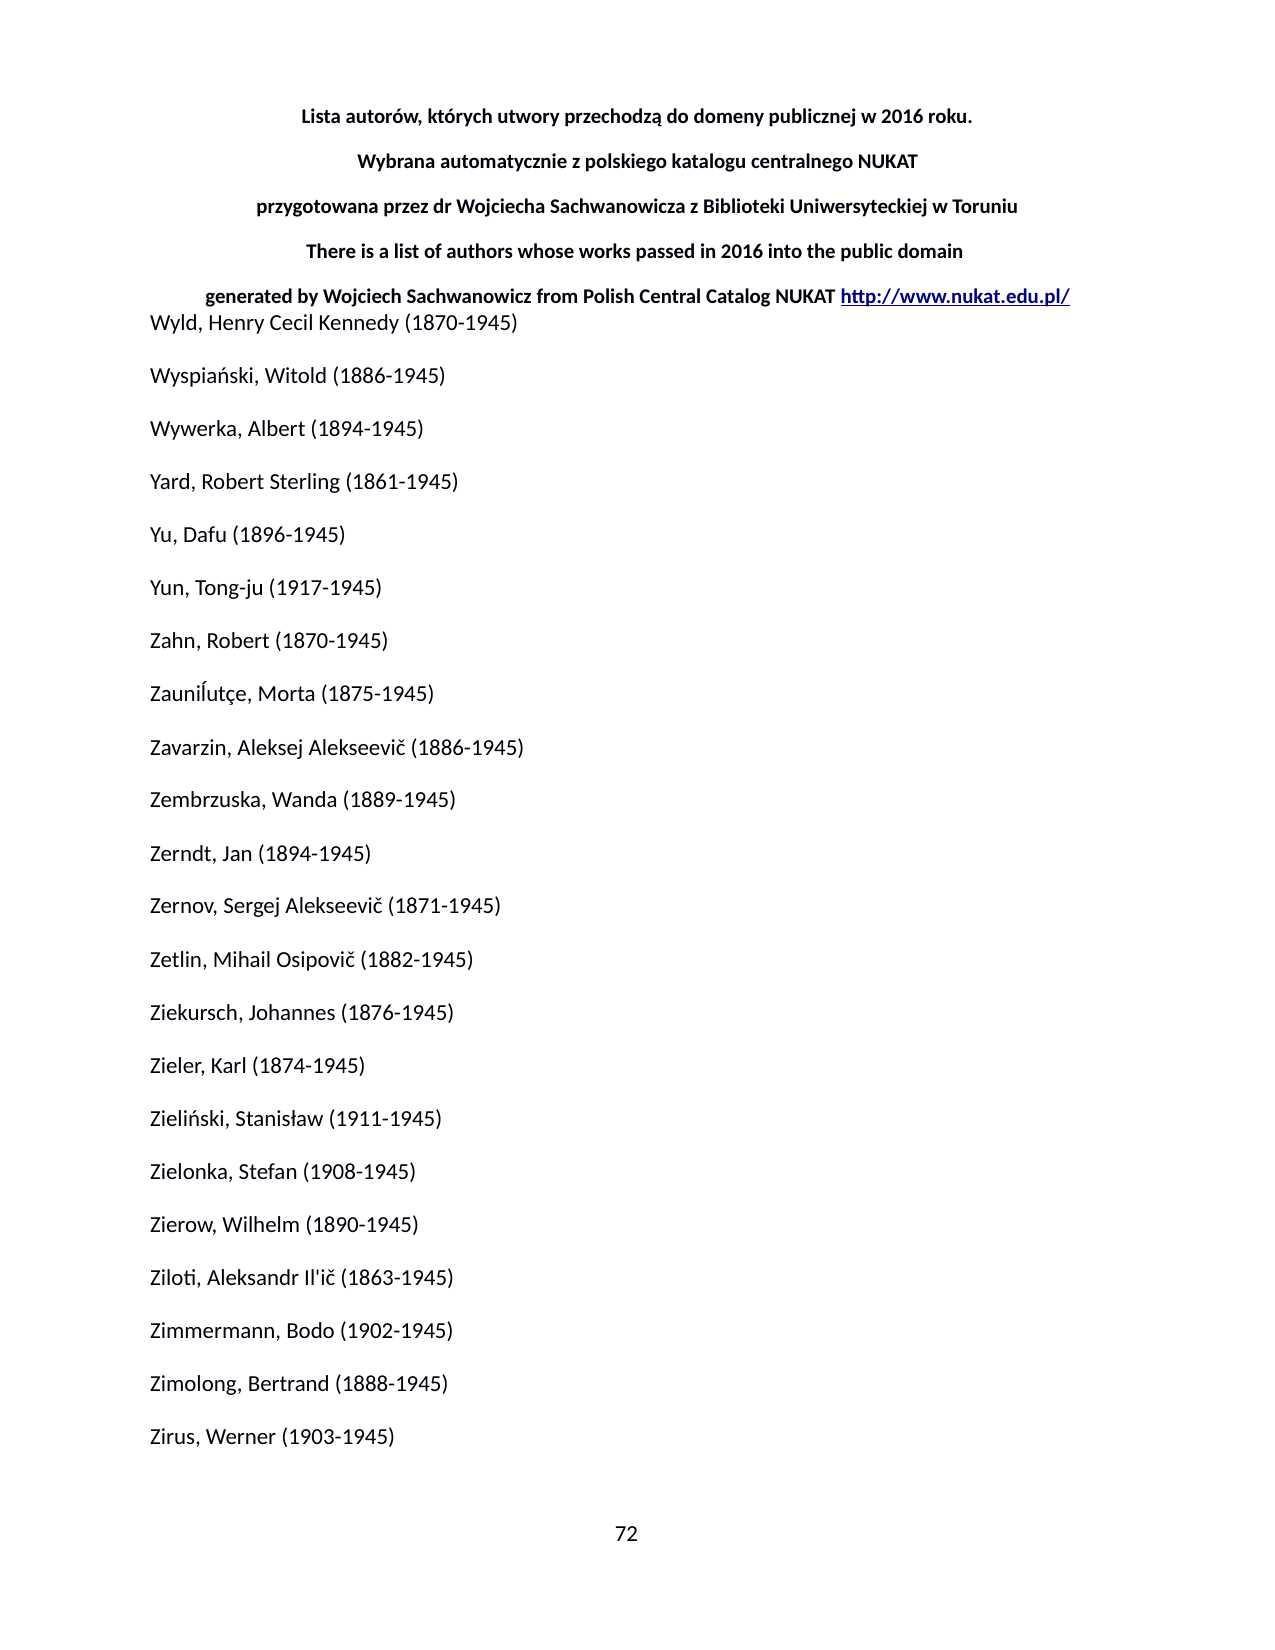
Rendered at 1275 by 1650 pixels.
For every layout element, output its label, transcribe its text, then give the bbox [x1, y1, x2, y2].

text Wywerka, Albert (1894-1945) [150, 414, 1125, 442]
text Zembrzuska, Wanda (1889-1945) [150, 786, 1125, 814]
text Zavarzin, Aleksej Alekseevič (1886-1945) [150, 733, 1125, 761]
text Zetlin, Mihail Osipovič (1882-1945) [150, 945, 1125, 973]
text Zauniĺutçe, Morta (1875-1945) [150, 679, 1125, 708]
text Yard, Robert Sterling (1861-1945) [150, 467, 1125, 496]
text Zierow, Wilhelm (1890-1945) [150, 1210, 1125, 1238]
text Zieliński, Stanisław (1911-1945) [150, 1104, 1125, 1132]
text Ziloti, Aleksandr Il'ič (1863-1945) [150, 1263, 1125, 1291]
text Yun, Tong-ju (1917-1945) [150, 573, 1125, 602]
text Wyspiański, Witold (1886-1945) [150, 361, 1125, 389]
text Zimmermann, Bodo (1902-1945) [150, 1316, 1125, 1344]
text Zirus, Werner (1903-1945) [150, 1422, 1125, 1450]
text Zielonka, Stefan (1908-1945) [150, 1157, 1125, 1185]
text Zerndt, Jan (1894-1945) [150, 839, 1125, 867]
text Yu, Dafu (1896-1945) [150, 521, 1125, 548]
text Zernov, Sergej Alekseevič (1871-1945) [150, 892, 1125, 920]
text Ziekursch, Johannes (1876-1945) [150, 998, 1125, 1026]
text Zahn, Robert (1870-1945) [150, 627, 1125, 654]
text Wyld, Henry Cecil Kennedy (1870-1945) [150, 308, 1125, 336]
text Zimolong, Bertrand (1888-1945) [150, 1369, 1125, 1397]
text Zieler, Karl (1874-1945) [150, 1051, 1125, 1079]
